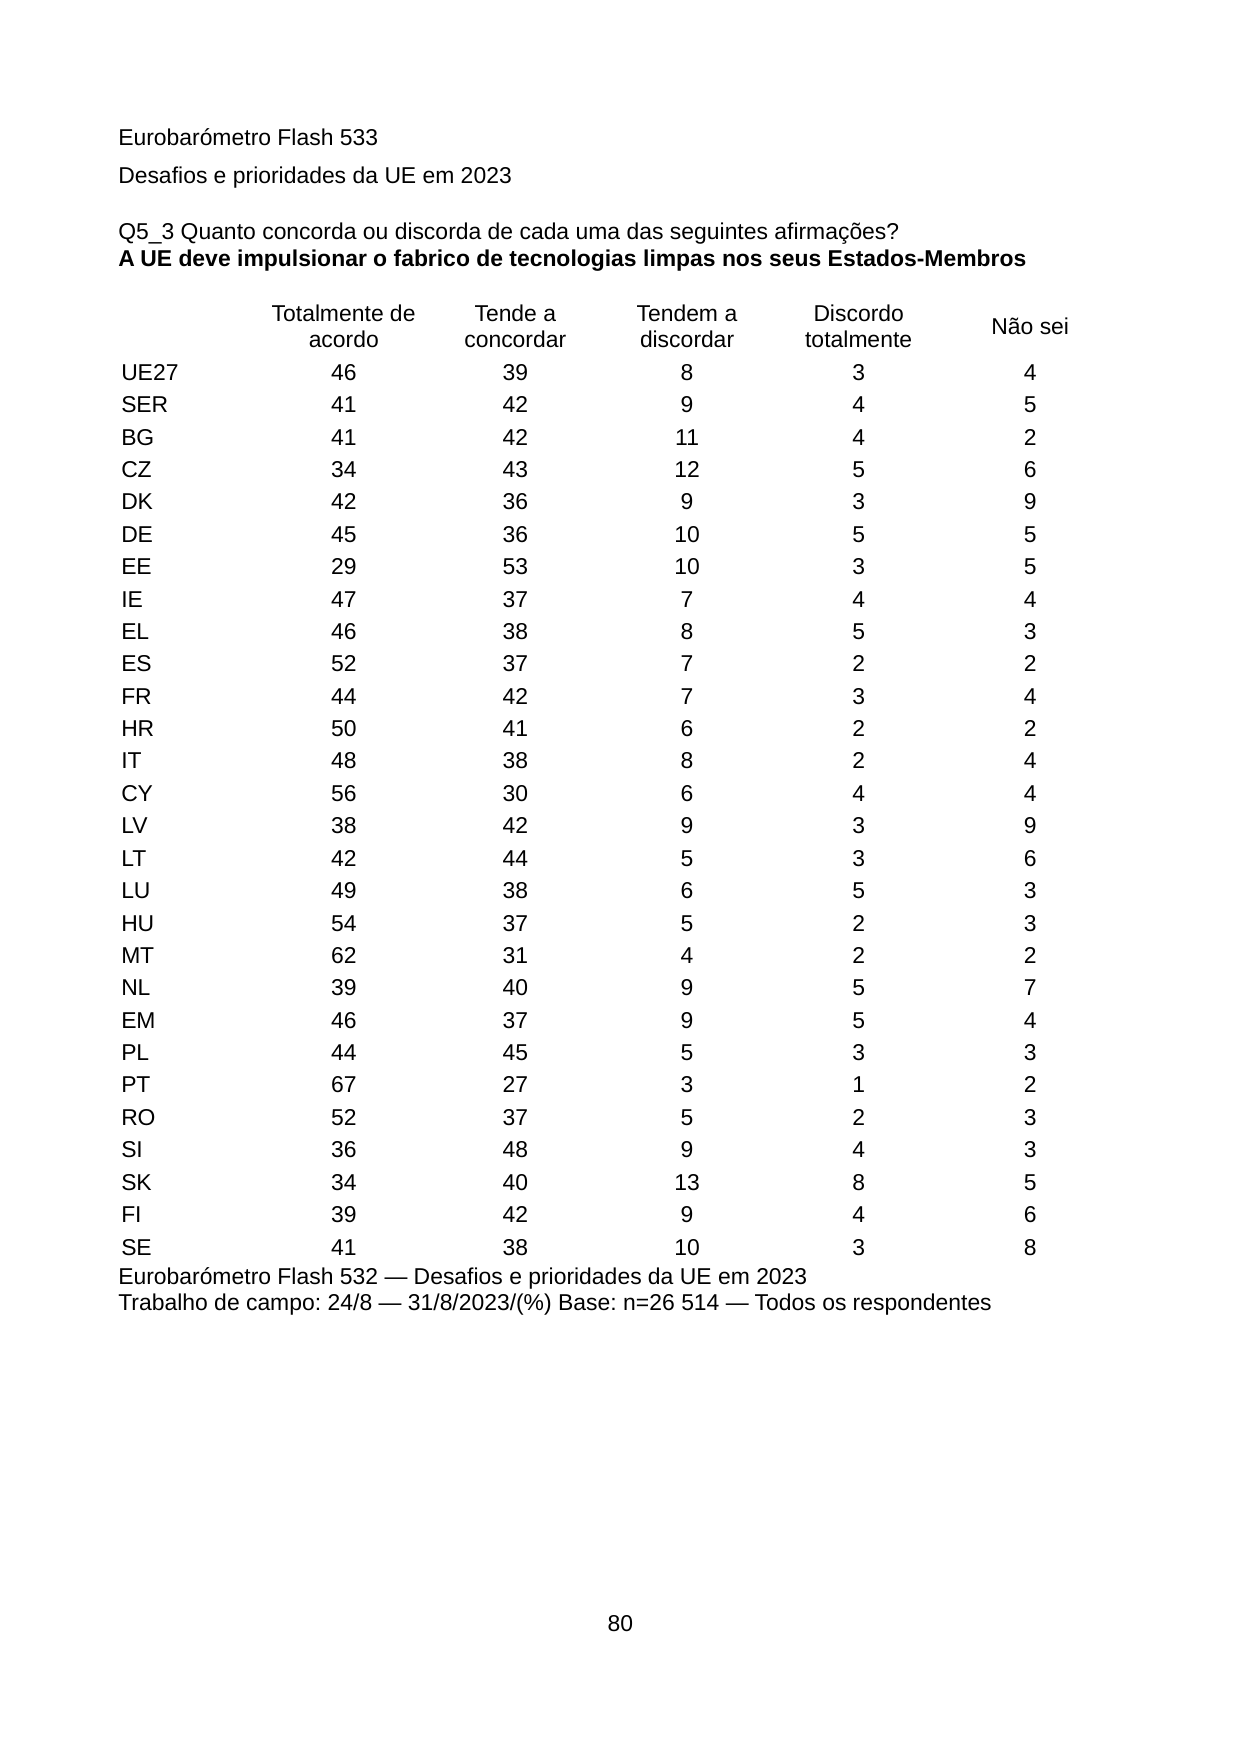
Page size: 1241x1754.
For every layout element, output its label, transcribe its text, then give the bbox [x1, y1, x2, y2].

table_cell 4 [601, 939, 773, 971]
table_cell SER [118, 388, 258, 421]
table_cell 3 [944, 874, 1116, 906]
table_cell 6 [944, 453, 1116, 485]
table_cell 4 [773, 1133, 944, 1166]
table_cell 5 [773, 1004, 944, 1036]
table_cell 4 [944, 777, 1116, 809]
table_cell 1 [773, 1069, 944, 1101]
table_cell 38 [429, 745, 601, 777]
table_cell 2 [944, 939, 1116, 971]
table_cell 6 [944, 1198, 1116, 1230]
table_cell 9 [601, 485, 773, 518]
table_cell 39 [258, 1198, 429, 1230]
table_cell 9 [944, 809, 1116, 842]
table_cell 41 [258, 1230, 429, 1263]
table_cell 5 [601, 1101, 773, 1133]
table_cell 2 [944, 712, 1116, 744]
table_cell FI [118, 1198, 258, 1230]
table_cell 8 [601, 356, 773, 388]
table_cell 29 [258, 550, 429, 582]
table_cell 30 [429, 777, 601, 809]
table_cell 41 [258, 421, 429, 453]
table_cell 40 [429, 971, 601, 1004]
table_cell DK [118, 485, 258, 518]
table_cell 39 [429, 356, 601, 388]
table_cell UE27 [118, 356, 258, 388]
table_cell SE [118, 1230, 258, 1263]
table_cell 4 [773, 583, 944, 615]
table_cell 3 [773, 842, 944, 874]
table_cell 8 [944, 1230, 1116, 1263]
table_cell 4 [944, 356, 1116, 388]
table_cell 39 [258, 971, 429, 1004]
table_cell 53 [429, 550, 601, 582]
table_cell ES [118, 647, 258, 680]
table_cell 9 [601, 388, 773, 421]
table_cell 38 [429, 874, 601, 906]
table_cell 6 [601, 712, 773, 744]
table_cell 5 [944, 388, 1116, 421]
table_cell 4 [773, 777, 944, 809]
table_cell 13 [601, 1166, 773, 1198]
table_cell EM [118, 1004, 258, 1036]
table_cell 54 [258, 906, 429, 939]
table_header Tende a concordar [429, 297, 601, 356]
table_cell 5 [601, 1036, 773, 1068]
table_cell 46 [258, 1004, 429, 1036]
table_cell IT [118, 745, 258, 777]
table_cell 42 [258, 842, 429, 874]
table_cell 47 [258, 583, 429, 615]
table_cell RO [118, 1101, 258, 1133]
text Trabalho de campo: 24/8 — 31/8/2023/(%) Base: n=26 514 — Todos os respondentes [118, 1289, 1122, 1316]
table_cell 2 [773, 1101, 944, 1133]
table_cell 62 [258, 939, 429, 971]
table_cell 7 [601, 583, 773, 615]
table_cell 42 [258, 485, 429, 518]
table_cell 36 [429, 518, 601, 550]
table_cell BG [118, 421, 258, 453]
table_cell 37 [429, 1004, 601, 1036]
table_cell DE [118, 518, 258, 550]
table_cell 2 [773, 745, 944, 777]
table_cell 46 [258, 356, 429, 388]
table_cell 45 [429, 1036, 601, 1068]
table_cell CY [118, 777, 258, 809]
table_cell 44 [258, 1036, 429, 1068]
table_cell 38 [429, 1230, 601, 1263]
table_cell 42 [429, 421, 601, 453]
table_cell 10 [601, 1230, 773, 1263]
table_cell 7 [601, 647, 773, 680]
table_cell 3 [773, 485, 944, 518]
table_cell 3 [601, 1069, 773, 1101]
table_cell 3 [944, 1036, 1116, 1068]
table_cell HU [118, 906, 258, 939]
table_header Não sei [944, 297, 1116, 356]
table_cell 3 [944, 1101, 1116, 1133]
table_cell 4 [773, 1198, 944, 1230]
table_cell 8 [773, 1166, 944, 1198]
table_cell 48 [258, 745, 429, 777]
table_cell 2 [944, 421, 1116, 453]
table_cell PL [118, 1036, 258, 1068]
table_cell LU [118, 874, 258, 906]
table_cell 4 [944, 1004, 1116, 1036]
table_cell 3 [944, 615, 1116, 647]
table_cell 4 [944, 583, 1116, 615]
table_cell 5 [773, 971, 944, 1004]
table_cell 9 [601, 1133, 773, 1166]
table_cell 4 [773, 421, 944, 453]
table_cell 67 [258, 1069, 429, 1101]
table_cell 41 [429, 712, 601, 744]
table_cell 8 [601, 745, 773, 777]
table_cell 34 [258, 453, 429, 485]
table_cell 5 [773, 453, 944, 485]
table_cell 27 [429, 1069, 601, 1101]
table_cell 8 [601, 615, 773, 647]
table_cell 42 [429, 1198, 601, 1230]
table_cell 4 [944, 680, 1116, 712]
table_cell 5 [944, 518, 1116, 550]
table_cell 2 [944, 647, 1116, 680]
table_cell NL [118, 971, 258, 1004]
table_cell 7 [601, 680, 773, 712]
table_header Discordo totalmente [773, 297, 944, 356]
table_cell LT [118, 842, 258, 874]
table_cell 40 [429, 1166, 601, 1198]
table_cell SI [118, 1133, 258, 1166]
table_cell 52 [258, 1101, 429, 1133]
table_cell 2 [944, 1069, 1116, 1101]
table_cell 5 [944, 550, 1116, 582]
table_cell 11 [601, 421, 773, 453]
text A UE deve impulsionar o fabrico de tecnologias limpas nos seus Estados-Membros [118, 244, 1122, 271]
table_cell 7 [944, 971, 1116, 1004]
table_cell 6 [601, 874, 773, 906]
table_cell 4 [773, 388, 944, 421]
table_cell 44 [429, 842, 601, 874]
text Eurobarómetro Flash 532 — Desafios e prioridades da UE em 2023 [118, 1263, 1122, 1289]
table_cell 56 [258, 777, 429, 809]
table_cell 37 [429, 647, 601, 680]
table_cell MT [118, 939, 258, 971]
table_cell 2 [773, 906, 944, 939]
table_cell 31 [429, 939, 601, 971]
table_cell 38 [429, 615, 601, 647]
table_cell 36 [258, 1133, 429, 1166]
table_cell 5 [773, 518, 944, 550]
table_cell 3 [773, 809, 944, 842]
table_cell SK [118, 1166, 258, 1198]
table_cell 52 [258, 647, 429, 680]
table_cell 9 [944, 485, 1116, 518]
text Q5_3 Quanto concorda ou discorda de cada uma das seguintes afirmações? [118, 218, 1122, 244]
table_cell 10 [601, 518, 773, 550]
table_cell 48 [429, 1133, 601, 1166]
table_cell 3 [773, 550, 944, 582]
table_cell 42 [429, 680, 601, 712]
table_cell 42 [429, 388, 601, 421]
table_cell 6 [944, 842, 1116, 874]
table_cell 9 [601, 1004, 773, 1036]
table_cell 3 [944, 906, 1116, 939]
table_cell 2 [773, 647, 944, 680]
table_cell PT [118, 1069, 258, 1101]
table_cell 5 [944, 1166, 1116, 1198]
table_cell 4 [944, 745, 1116, 777]
table_cell 12 [601, 453, 773, 485]
table_cell 2 [773, 939, 944, 971]
table_cell 9 [601, 809, 773, 842]
table_cell 36 [429, 485, 601, 518]
table_cell 5 [773, 615, 944, 647]
table_cell 2 [773, 712, 944, 744]
table_cell 3 [773, 356, 944, 388]
table_cell 37 [429, 1101, 601, 1133]
table_cell 5 [601, 906, 773, 939]
table_cell EL [118, 615, 258, 647]
table_cell 50 [258, 712, 429, 744]
table_cell LV [118, 809, 258, 842]
table_cell 5 [773, 874, 944, 906]
table_cell 9 [601, 971, 773, 1004]
table_cell 5 [601, 842, 773, 874]
table_cell CZ [118, 453, 258, 485]
table_cell 43 [429, 453, 601, 485]
table_cell 46 [258, 615, 429, 647]
table_cell 9 [601, 1198, 773, 1230]
table_cell 3 [944, 1133, 1116, 1166]
table_cell FR [118, 680, 258, 712]
table_cell EE [118, 550, 258, 582]
table_cell HR [118, 712, 258, 744]
table_cell 44 [258, 680, 429, 712]
table_cell 6 [601, 777, 773, 809]
table_cell 10 [601, 550, 773, 582]
table_cell 37 [429, 906, 601, 939]
table_cell 42 [429, 809, 601, 842]
table_cell 37 [429, 583, 601, 615]
table_header Totalmente de acordo [258, 297, 429, 356]
table_cell 3 [773, 680, 944, 712]
table_cell 45 [258, 518, 429, 550]
table_cell 38 [258, 809, 429, 842]
table_header [118, 297, 258, 356]
table_cell IE [118, 583, 258, 615]
table_cell 41 [258, 388, 429, 421]
table_header Tendem a discordar [601, 297, 773, 356]
table_cell 49 [258, 874, 429, 906]
table_cell 3 [773, 1036, 944, 1068]
table_cell 34 [258, 1166, 429, 1198]
table_cell 3 [773, 1230, 944, 1263]
